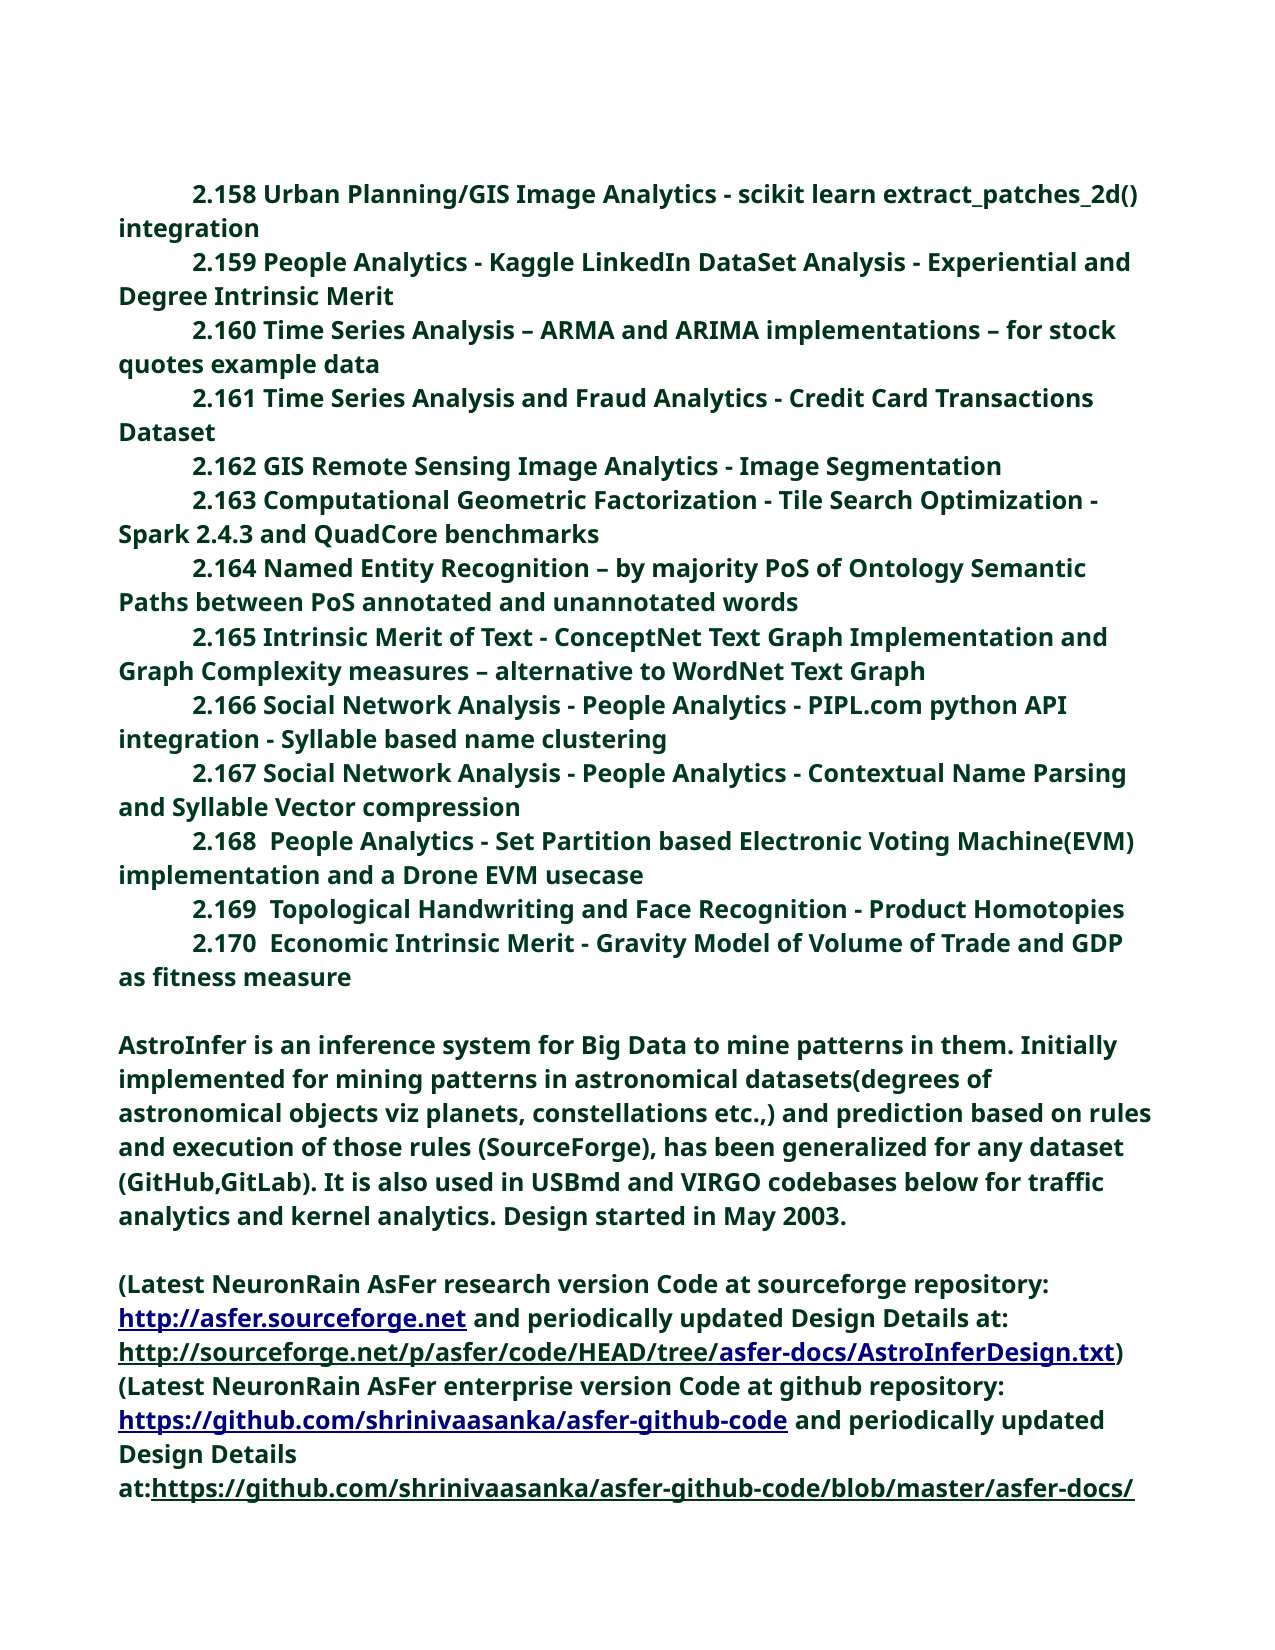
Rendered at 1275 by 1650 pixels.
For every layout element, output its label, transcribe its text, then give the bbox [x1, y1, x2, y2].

text 2.160 Time Series Analysis – ARMA and ARIMA implementations – for stock quotes example data [118, 313, 1157, 381]
text (Latest NeuronRain AsFer research version Code at sourceforge repository: http://asfer.sourceforge.net and periodically updated Design Details at: http://sourceforge.net/p/asfer/code/HEAD/tree/asfer-docs/AstroInferDesign.txt) [118, 1266, 1157, 1368]
text 2.165 Intrinsic Merit of Text - ConceptNet Text Graph Implementation and Graph Complexity measures – alternative to WordNet Text Graph [118, 619, 1157, 687]
text (Latest NeuronRain AsFer enterprise version Code at github repository: https://github.com/shrinivaasanka/asfer-github-code and periodically updated Design Details at:https://github.com/shrinivaasanka/asfer-github-code/blob/master/asfer-docs/ [118, 1368, 1157, 1505]
text 2.164 Named Entity Recognition – by majority PoS of Ontology Semantic Paths between PoS annotated and unannotated words [118, 551, 1157, 619]
text 2.159 People Analytics - Kaggle LinkedIn DataSet Analysis - Experiential and Degree Intrinsic Merit [118, 244, 1157, 313]
text 2.167 Social Network Analysis - People Analytics - Contextual Name Parsing and Syllable Vector compression [118, 755, 1157, 823]
text 2.161 Time Series Analysis and Fraud Analytics - Credit Card Transactions Dataset [118, 381, 1157, 449]
text AstroInfer is an inference system for Big Data to mine patterns in them. Initially implemented for mining patterns in astronomical datasets(degrees of astronomical objects viz planets, constellations etc.,) and prediction based on rules and execution of those rules (SourceForge), has been generalized for any dataset (GitHub,GitLab). It is also used in USBmd and VIRGO codebases below for traffic analytics and kernel analytics. Design started in May 2003. [118, 1028, 1157, 1232]
text 2.163 Computational Geometric Factorization - Tile Search Optimization - Spark 2.4.3 and QuadCore benchmarks [118, 483, 1157, 551]
text 2.158 Urban Planning/GIS Image Analytics - scikit learn extract_patches_2d() integration [118, 176, 1157, 244]
text 2.169 Topological Handwriting and Face Recognition - Product Homotopies [118, 892, 1157, 926]
text 2.168 People Analytics - Set Partition based Electronic Voting Machine(EVM) implementation and a Drone EVM usecase [118, 823, 1157, 892]
text 2.170 Economic Intrinsic Merit - Gravity Model of Volume of Trade and GDP as fitness measure [118, 926, 1157, 994]
text 2.162 GIS Remote Sensing Image Analytics - Image Segmentation [118, 449, 1157, 483]
text 2.166 Social Network Analysis - People Analytics - PIPL.com python API integration - Syllable based name clustering [118, 687, 1157, 755]
